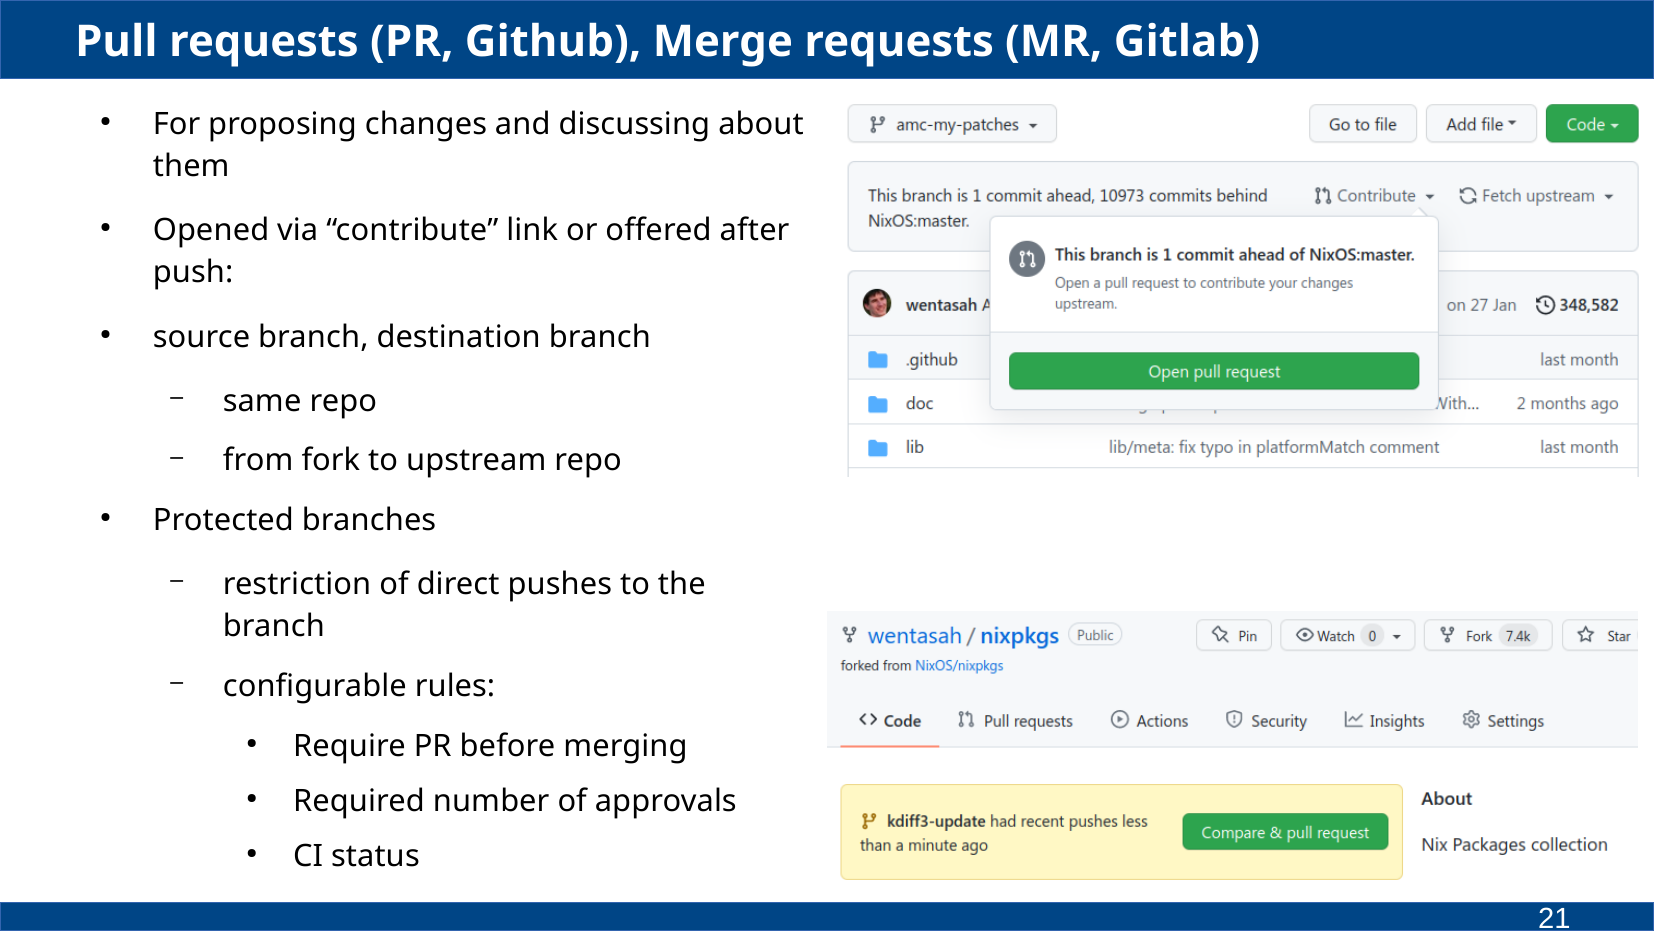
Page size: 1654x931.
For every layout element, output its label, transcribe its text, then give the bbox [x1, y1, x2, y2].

picture [827, 611, 1638, 881]
list For proposing changes and discussing about them Opened via “contribute” link or offered after push: source branch, destination branch same repo from fork to upstream repo Protected branches restriction of direct pushes to the branch configurable rules: Require PR before merging Required number of approvals CI status [82, 101, 809, 878]
picture [840, 90, 1654, 477]
title Pull requests (PR, Github), Merge requests (MR, Gitlab) [75, 0, 1654, 79]
